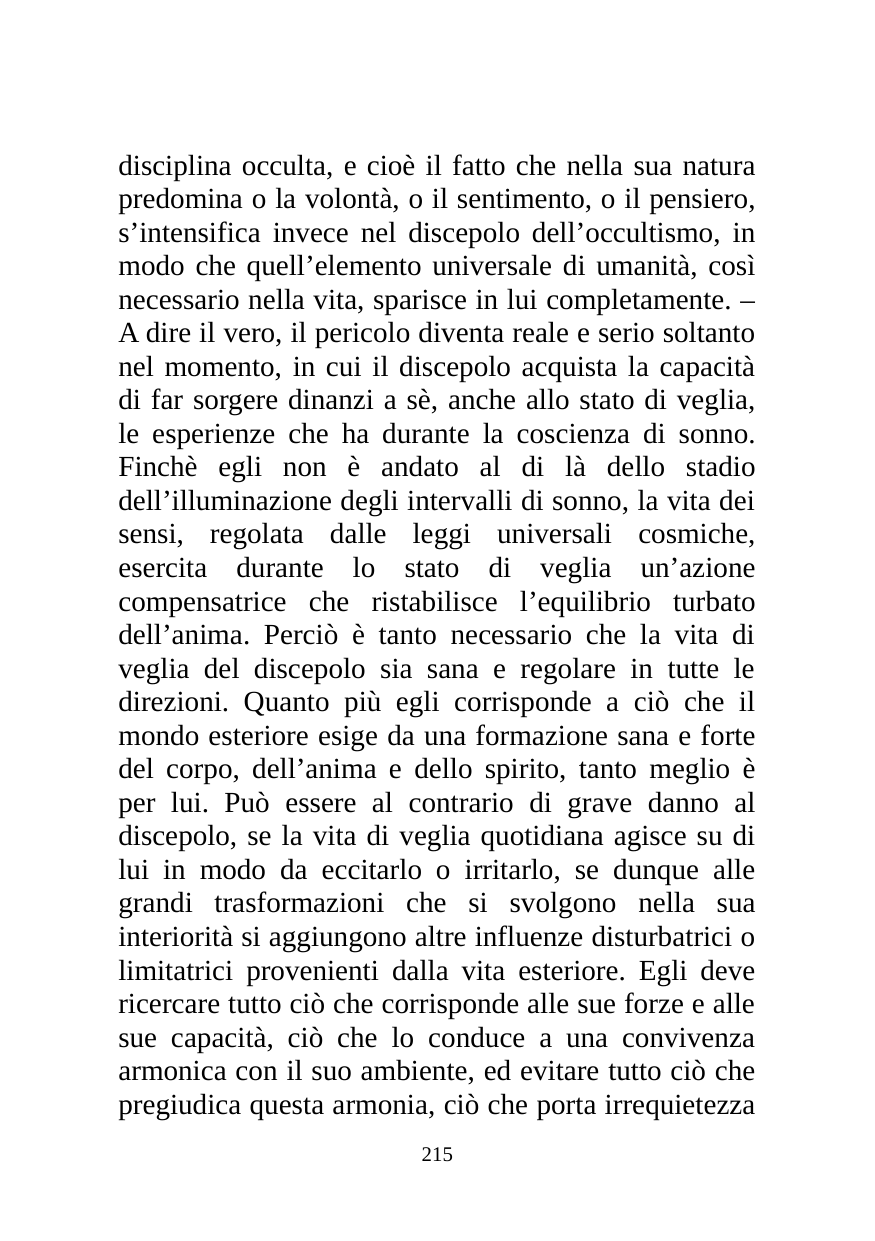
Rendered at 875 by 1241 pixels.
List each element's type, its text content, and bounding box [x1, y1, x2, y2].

text disciplina occulta, e cioè il fatto che nella sua natura predomina o la volontà, o il sentimento, o il pensiero, s’intensifica invece nel discepolo dell’occultismo, in modo che quell’elemento universale di umanità, così necessario nella vita, sparisce in lui completamente. – A dire il vero, il pericolo diventa reale e serio soltanto nel momento, in cui il discepolo acquista la capacità di far sorgere dinanzi a sè, anche allo stato di veglia, le esperienze che ha durante la coscienza di sonno. Finchè egli non è andato al di là dello stadio dell’illuminazione degli intervalli di sonno, la vita dei sensi, regolata dalle leggi universali cosmiche, esercita durante lo stato di veglia un’azione compensatrice che ristabilisce l’equilibrio turbato dell’anima. Perciò è tanto necessario che la vita di veglia del discepolo sia sana e regolare in tutte le direzioni. Quanto più egli corrisponde a ciò che il mondo esteriore esige da una formazione sana e forte del corpo, dell’anima e dello spirito, tanto meglio è per lui. Può essere al contrario di grave danno al discepolo, se la vita di veglia quotidiana agisce su di lui in modo da eccitarlo o irritarlo, se dunque alle grandi trasformazioni che si svolgono nella sua interiorità si aggiungono altre influenze disturbatrici o limitatrici provenienti dalla vita esteriore. Egli deve ricercare tutto ciò che corrisponde alle sue forze e alle sue capacità, ciò che lo conduce a una convivenza armonica con il suo ambiente, ed evitare tutto ciò che pregiudica questa armonia, ciò che porta irrequietezza [118, 148, 756, 1120]
